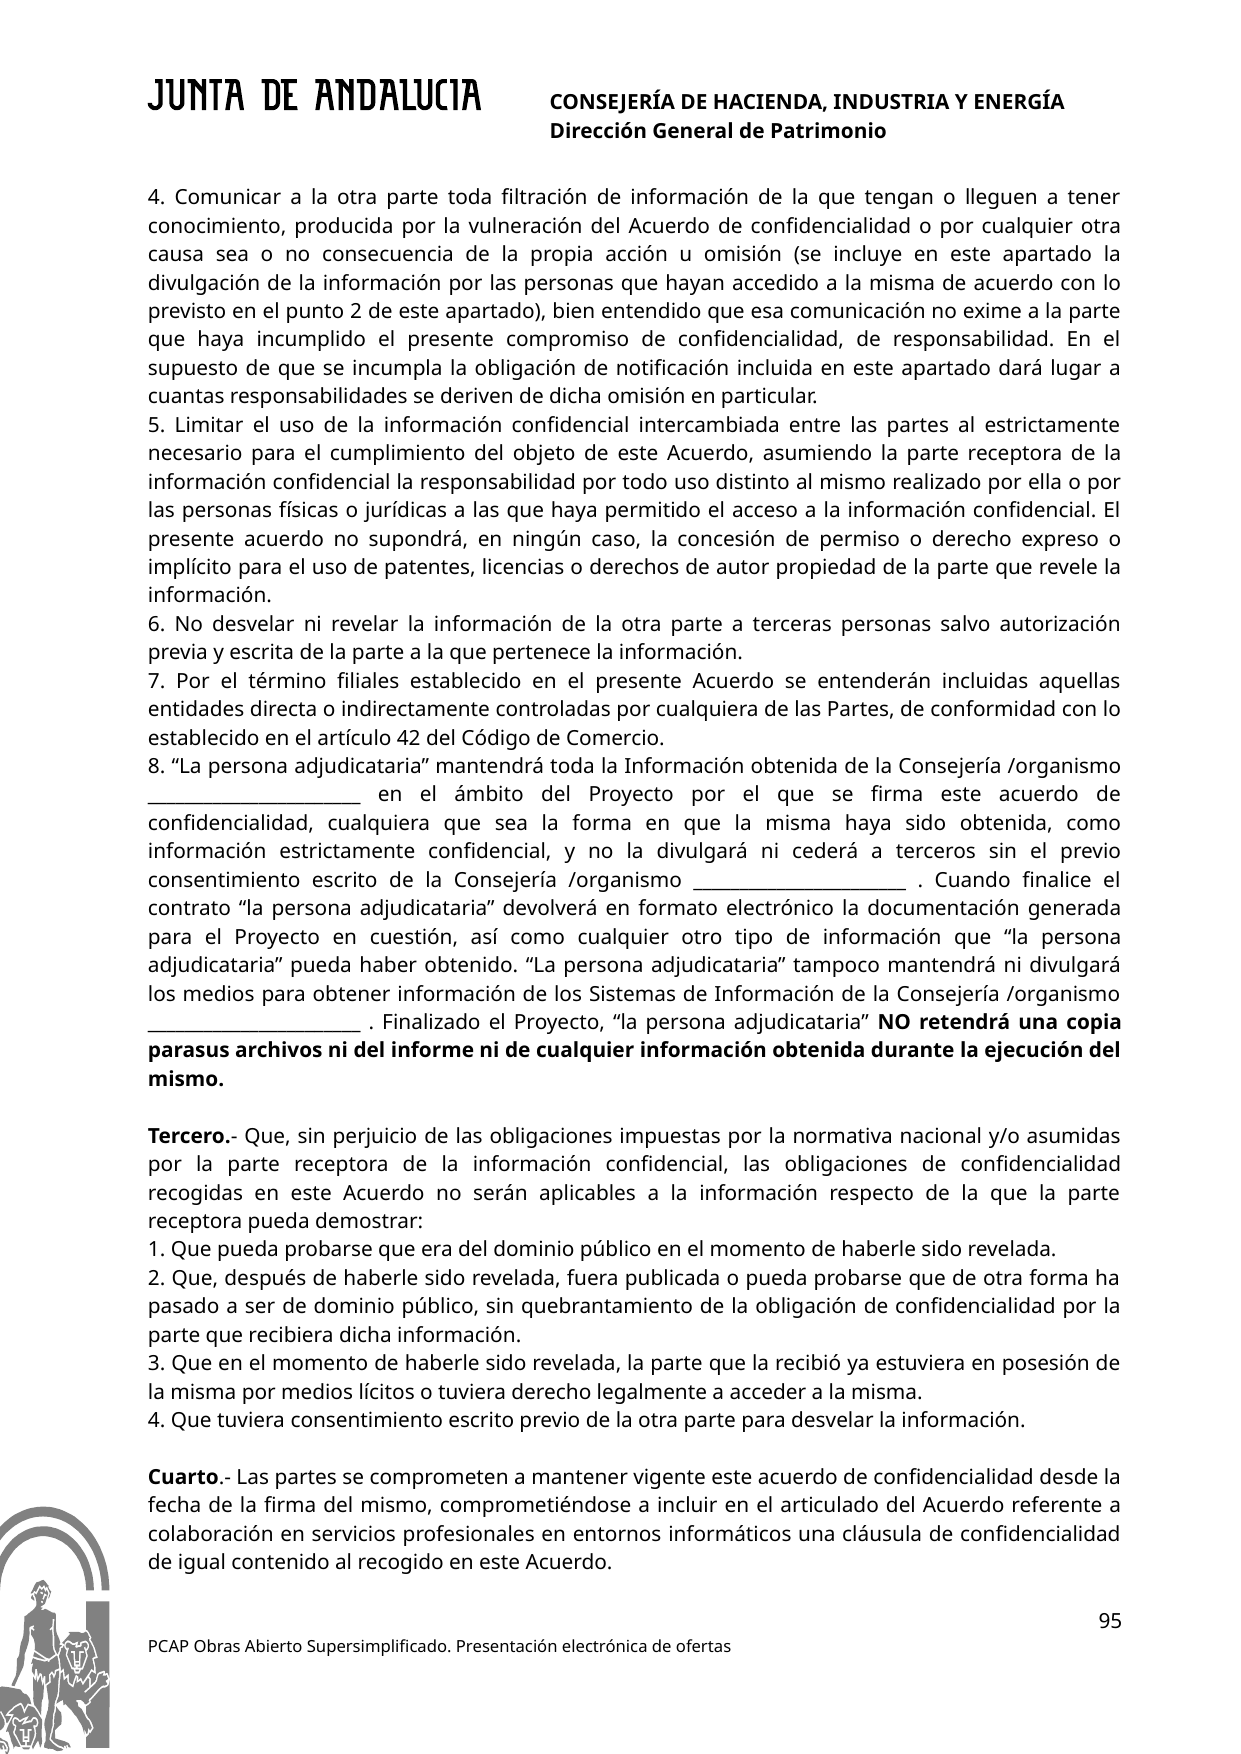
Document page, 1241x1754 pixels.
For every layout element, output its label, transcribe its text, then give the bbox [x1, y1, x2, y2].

text 8. “La persona adjudicataria” mantendrá toda la Información obtenida de la Consejería /organismo _______________________ en el ámbito del Proyecto por el que se firma este acuerdo de confidencialidad, cualquiera que sea la forma en que la misma haya sido obtenida, como información estrictamente confidencial, y no la divulgará ni cederá a terceros sin el previo consentimiento escrito de la Consejería /organismo _______________________ . Cuando finalice el contrato “la persona adjudicataria” devolverá en formato electrónico la documentación generada para el Proyecto en cuestión, así como cualquier otro tipo de información que “la persona adjudicataria” pueda haber obtenido. “La persona adjudicataria” tampoco mantendrá ni divulgará los medios para obtener información de los Sistemas de Información de la Consejería /organismo _______________________ . Finalizado el Proyecto, “la persona adjudicataria” NO retendrá una copia parasus archivos ni del informe ni de cualquier información obtenida durante la ejecución del mismo. [148, 751, 1122, 1092]
text Cuarto.- Las partes se comprometen a mantener vigente este acuerdo de confidencialidad desde la fecha de la firma del mismo, comprometiéndose a incluir en el articulado del Acuerdo referente a colaboración en servicios profesionales en entornos informáticos una cláusula de confidencialidad de igual contenido al recogido en este Acuerdo. [148, 1462, 1122, 1576]
text 4. Que tuviera consentimiento escrito previo de la otra parte para desvelar la información. [148, 1405, 1122, 1434]
text 2. Que, después de haberle sido revelada, fuera publicada o pueda probarse que de otra forma ha pasado a ser de dominio público, sin quebrantamiento de la obligación de confidencialidad por la parte que recibiera dicha información. [148, 1263, 1122, 1348]
text 5. Limitar el uso de la información confidencial intercambiada entre las partes al estrictamente necesario para el cumplimiento del objeto de este Acuerdo, asumiendo la parte receptora de la información confidencial la responsabilidad por todo uso distinto al mismo realizado por ella o por las personas físicas o jurídicas a las que haya permitido el acceso a la información confidencial. El presente acuerdo no supondrá, en ningún caso, la concesión de permiso o derecho expreso o implícito para el uso de patentes, licencias o derechos de autor propiedad de la parte que revele la información. [148, 410, 1122, 609]
text 6. No desvelar ni revelar la información de la otra parte a terceras personas salvo autorización previa y escrita de la parte a la que pertenece la información. [148, 609, 1122, 666]
text Tercero.- Que, sin perjuicio de las obligaciones impuestas por la normativa nacional y/o asumidas por la parte receptora de la información confidencial, las obligaciones de confidencialidad recogidas en este Acuerdo no serán aplicables a la información respecto de la que la parte receptora pueda demostrar: [148, 1121, 1122, 1234]
text 7. Por el término filiales establecido en el presente Acuerdo se entenderán incluidas aquellas entidades directa o indirectamente controladas por cualquiera de las Partes, de conformidad con lo establecido en el artículo 42 del Código de Comercio. [148, 666, 1122, 751]
text 1. Que pueda probarse que era del dominio público en el momento de haberle sido revelada. [148, 1234, 1122, 1263]
text 3. Que en el momento de haberle sido revelada, la parte que la recibió ya estuviera en posesión de la misma por medios lícitos o tuviera derecho legalmente a acceder a la misma. [148, 1348, 1122, 1405]
text 4. Comunicar a la otra parte toda filtración de información de la que tengan o lleguen a tener conocimiento, producida por la vulneración del Acuerdo de confidencialidad o por cualquier otra causa sea o no consecuencia de la propia acción u omisión (se incluye en este apartado la divulgación de la información por las personas que hayan accedido a la misma de acuerdo con lo previsto en el punto 2 de este apartado), bien entendido que esa comunicación no exime a la parte que haya incumplido el presente compromiso de confidencialidad, de responsabilidad. En el supuesto de que se incumpla la obligación de notificación incluida en este apartado dará lugar a cuantas responsabilidades se deriven de dicha omisión en particular. [148, 182, 1122, 410]
